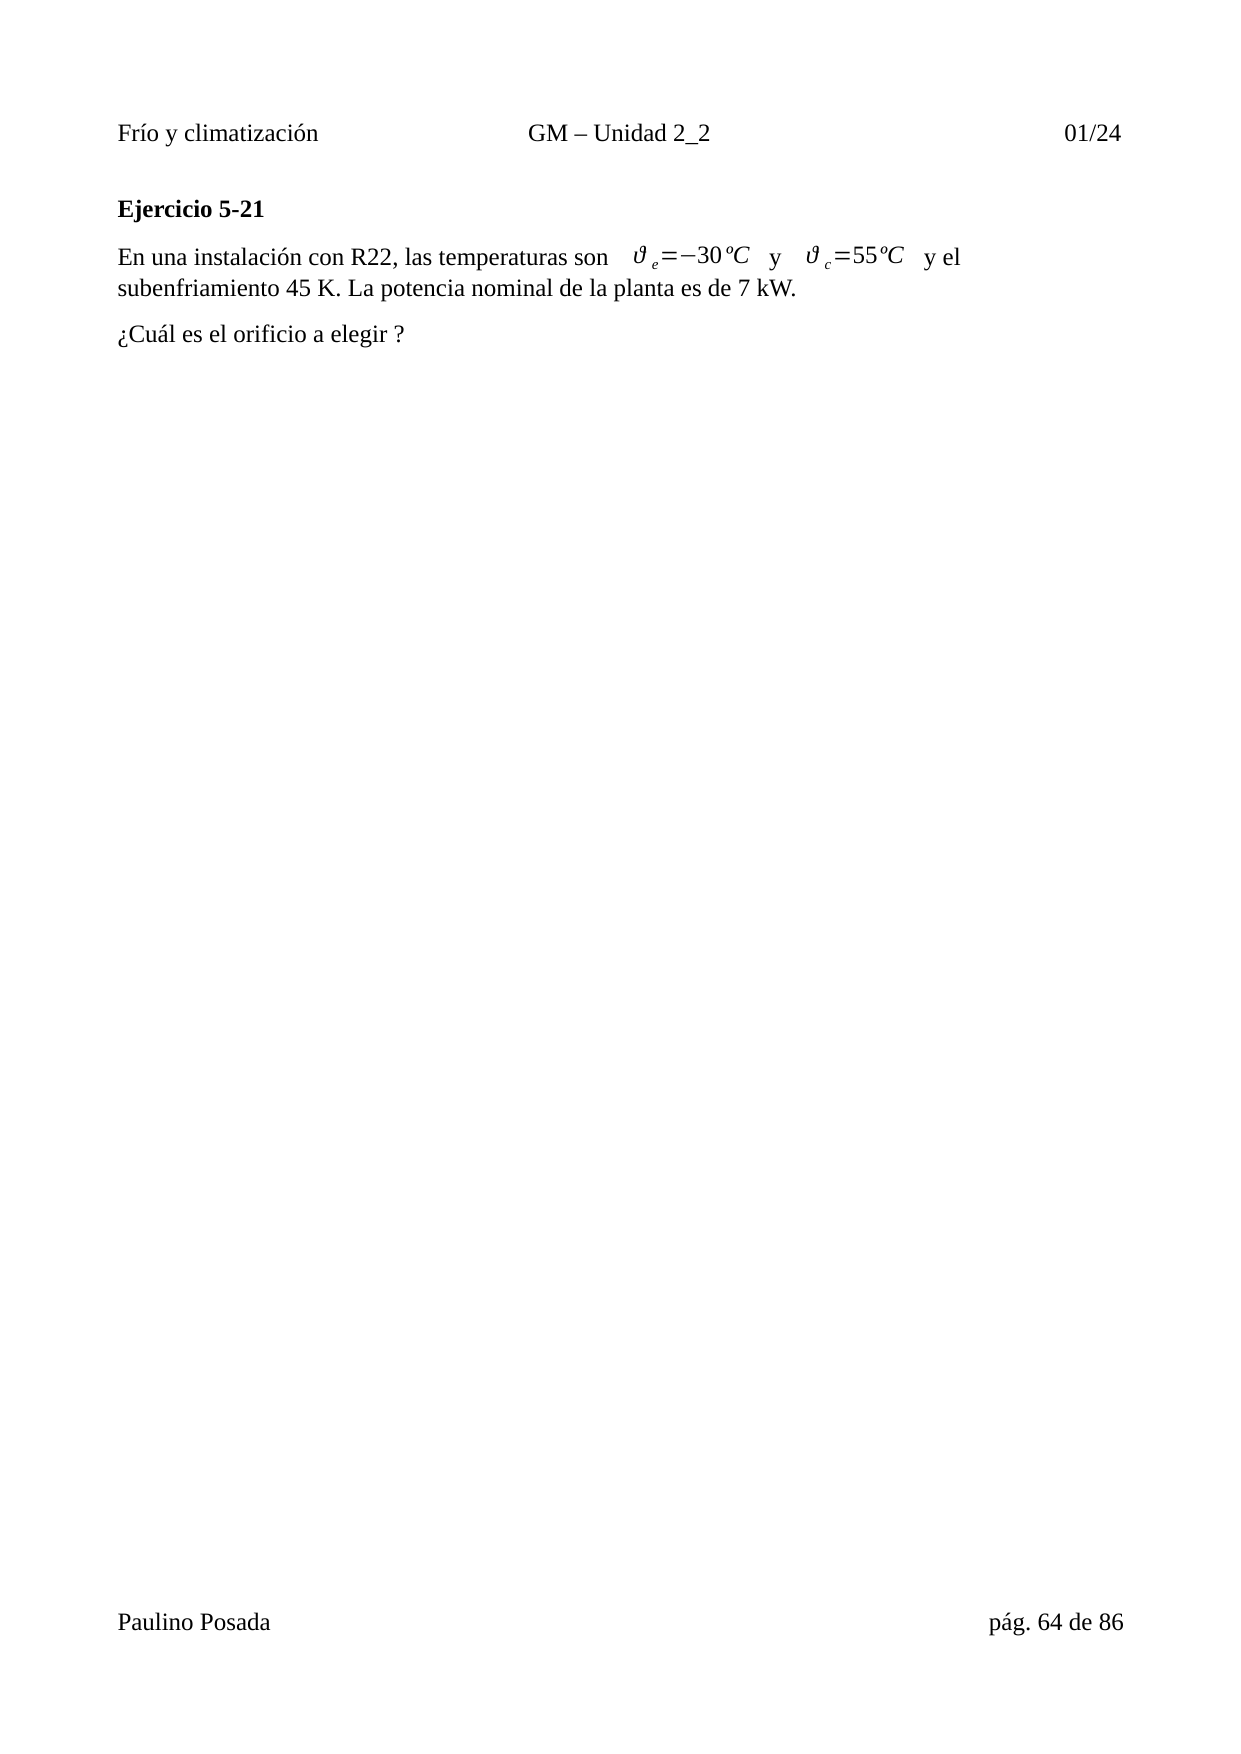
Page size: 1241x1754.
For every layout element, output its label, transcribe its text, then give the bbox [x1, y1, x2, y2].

text Ejercicio 5-21 [117, 194, 1123, 223]
text ¿Cuál es el orificio a elegir ? [117, 319, 1123, 348]
text En una instalación con R22, las temperaturas son y y el subenfriamiento 45 K. La potencia nominal de la planta es de 7 kW. [117, 241, 1123, 301]
